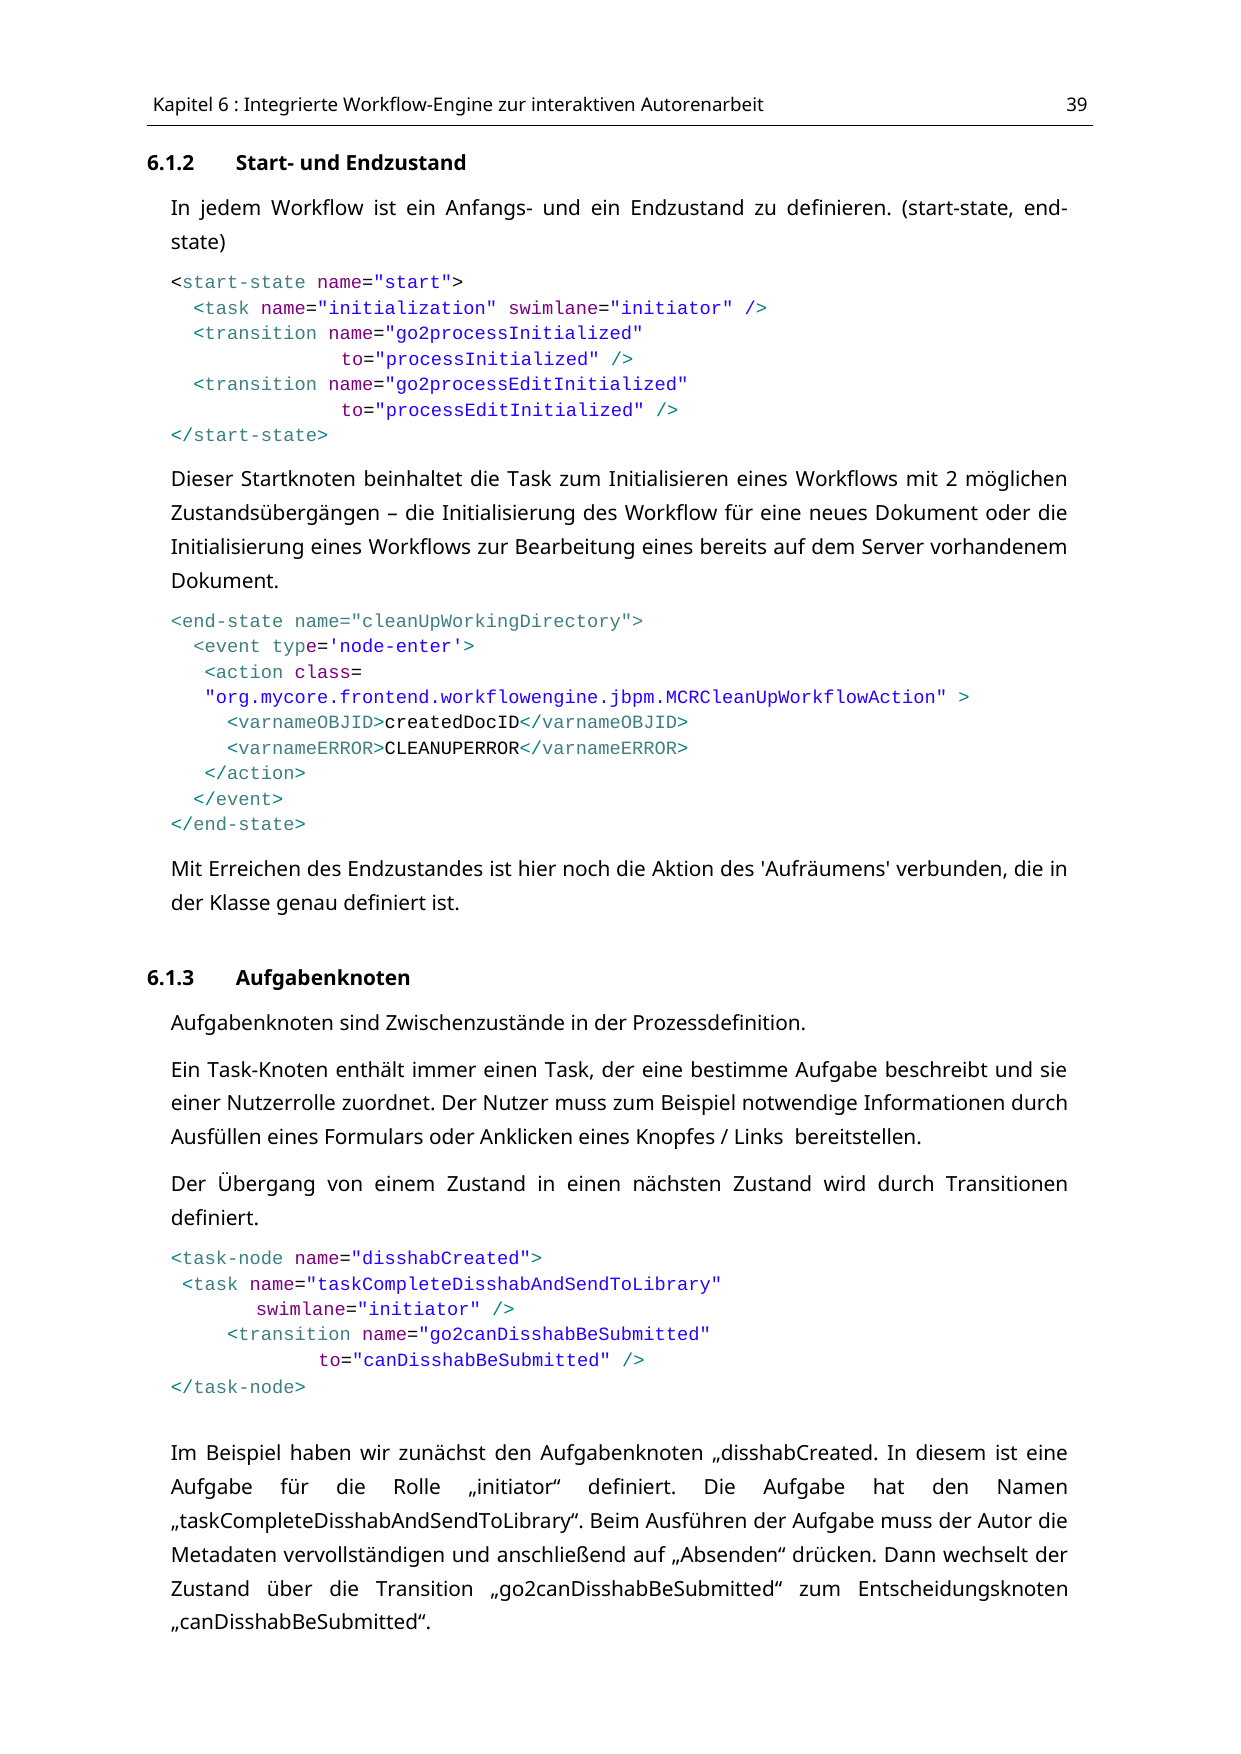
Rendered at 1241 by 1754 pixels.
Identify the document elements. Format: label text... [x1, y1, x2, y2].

text <transition name="go2processEditInitialized" to="processEditInitialized" /> [171, 375, 1069, 422]
subtitle Start- und Endzustand [147, 148, 1092, 176]
text <transition name="go2processInitialized" [171, 324, 1069, 346]
text <end-state name="cleanUpWorkingDirectory"> [171, 612, 1069, 633]
text <task name="taskCompleteDisshabAndSendToLibrary" [171, 1274, 1069, 1296]
text Dieser Startknoten beinhaltet die Task zum Initialisieren eines Workflows mit 2 möglichen Zustandsübergängen – die Initialisierung des Workflow für eine neues Dokument oder die Initialisierung eines Workflows zur Bearbeitung eines bereits auf dem Server vorhandenem Dokument. [171, 464, 1069, 594]
text Im Beispiel haben wir zunächst den Aufgabenknoten „disshabCreated. In diesem ist eine Aufgabe für die Rolle „initiator“ definiert. Die Aufgabe hat den Namen „taskCompleteDisshabAndSendToLibrary“. Beim Ausführen der Aufgabe muss der Autor die Metadaten vervollständigen und anschließend auf „Absenden“ drücken. Dann wechselt der Zustand über die Transition „go2canDisshabBeSubmitted“ zum Entscheidungsknoten „canDisshabBeSubmitted“. [171, 1438, 1069, 1636]
text </task-node> [171, 1377, 1069, 1433]
subtitle Aufgabenknoten [147, 963, 1092, 991]
text <start-state name="start"> [171, 273, 1069, 295]
text <varnameERROR>CLEANUPERROR</varnameERROR> [171, 739, 1069, 760]
text Ein Task-Knoten enthält immer einen Task, der eine bestimme Aufgabe beschreibt und sie einer Nutzerrolle zuordnet. Der Nutzer muss zum Beispiel notwendige Informationen durch Ausfüllen eines Formulars oder Anklicken eines Knopfes / Links bereitstellen. [171, 1055, 1069, 1151]
text In jedem Workflow ist ein Anfangs- und ein Endzustand zu definieren. (start-state, end-state) [171, 193, 1069, 255]
text to="processInitialized" /> [171, 350, 1069, 371]
text <action class= [171, 663, 1069, 684]
text "org.mycore.frontend.workflowengine.jbpm.MCRCleanUpWorkflowAction" > [171, 688, 1069, 709]
text Der Übergang von einem Zustand in einen nächsten Zustand wird durch Transitionen definiert. [171, 1169, 1069, 1231]
text Mit Erreichen des Endzustandes ist hier noch die Aktion des 'Aufräumens' verbunden, die in der Klasse genau definiert ist. [171, 854, 1069, 916]
text swimlane="initiator" /> [171, 1300, 1069, 1321]
text <task name="initialization" swimlane="initiator" /> [171, 299, 1069, 320]
text <event type='node-enter'> [171, 637, 1069, 658]
text <transition name="go2canDisshabBeSubmitted" to="canDisshabBeSubmitted" /> [171, 1325, 1069, 1372]
text </event> [171, 790, 1069, 811]
text <varnameOBJID>createdDocID</varnameOBJID> [171, 713, 1069, 735]
text Aufgabenknoten sind Zwischenzustände in der Prozessdefinition. [171, 1008, 1069, 1037]
text </end-state> [171, 815, 1069, 836]
text </start-state> [171, 426, 1069, 447]
text </action> [171, 764, 1069, 786]
text <task-node name="disshabCreated"> [171, 1249, 1069, 1270]
